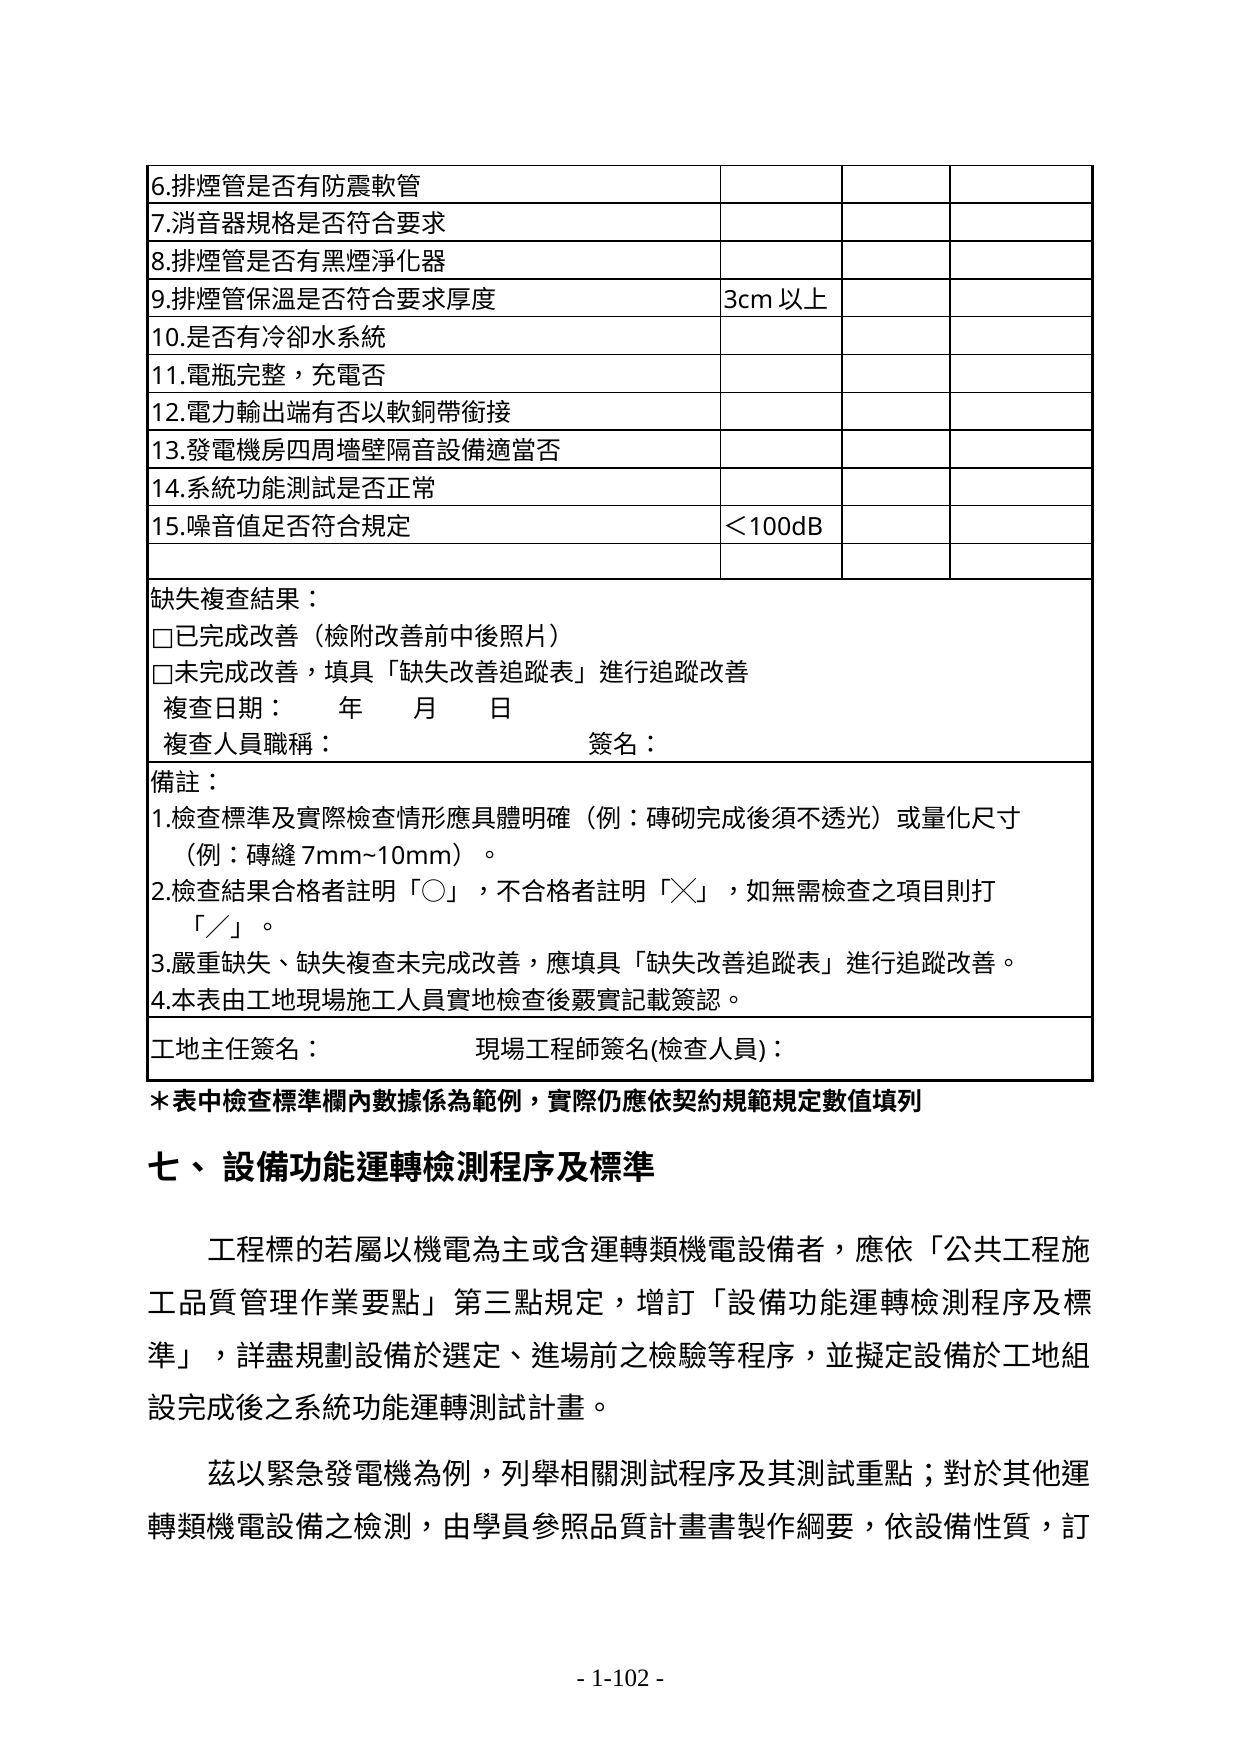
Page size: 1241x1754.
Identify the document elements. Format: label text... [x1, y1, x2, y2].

table_cell 3cm以上 [721, 280, 841, 316]
table_cell [843, 204, 949, 240]
table_cell 11.電瓶完整，充電否 [149, 355, 720, 391]
table_cell 12.電力輸出端有否以軟銅帶銜接 [149, 393, 720, 429]
table_cell 6.排煙管是否有防震軟管 [149, 166, 720, 202]
table_cell [843, 280, 949, 316]
table_cell [951, 204, 1091, 240]
table_cell [721, 469, 841, 505]
table_cell [951, 431, 1091, 467]
table_cell 工地主任簽名： 現場工程師簽名(檢查人員)： [149, 1018, 1091, 1079]
table_cell [843, 506, 949, 543]
table_cell [843, 355, 949, 391]
table_cell [951, 355, 1091, 391]
text ＊表中檢查標準欄內數據係為範例，實際仍應依契約規範規定數值填列 [148, 1082, 1092, 1118]
table_cell [721, 317, 841, 353]
table_cell [951, 280, 1091, 316]
table_cell 10.是否有冷卻水系統 [149, 317, 720, 353]
table_cell 備註： 1.檢查標準及實際檢查情形應具體明確（例：磚砌完成後須不透光）或量化尺寸（例：磚縫7mm~10mm）。 2.檢查結果合格者註明「○」，不合格者註明「╳」，如無需檢查之項目則打「／」。 3.嚴重缺失、缺失複查未完成改善，應填具「缺失改善追蹤表」進行追蹤改善。 4.本表由工地現場施工人員實地檢查後覈實記載簽認。 [149, 763, 1091, 1016]
table_cell [843, 544, 949, 578]
table_cell 缺失複查結果： □已完成改善（檢附改善前中後照片） □未完成改善，填具「缺失改善追蹤表」進行追蹤改善 複查日期： 年 月 日 複查人員職稱： 簽名： [149, 580, 1091, 761]
table_cell 14.系統功能測試是否正常 [149, 469, 720, 505]
table_cell [721, 393, 841, 429]
table_cell [721, 544, 841, 578]
table_cell 15.噪音值足否符合規定 [149, 506, 720, 543]
table_cell [149, 544, 720, 578]
table_cell [951, 393, 1091, 429]
table_cell [721, 166, 841, 202]
table_cell [721, 355, 841, 391]
text 茲以緊急發電機為例，列舉相關測試程序及其測試重點；對於其他運轉類機電設備之檢測，由學員參照品質計畫書製作綱要，依設備性質，訂 [148, 1450, 1092, 1545]
text 工程標的若屬以機電為主或含運轉類機電設備者，應依「公共工程施工品質管理作業要點」第三點規定，增訂「設備功能運轉檢測程序及標準」，詳盡規劃設備於選定、進場前之檢驗等程序，並擬定設備於工地組設完成後之系統功能運轉測試計畫。 [148, 1227, 1092, 1427]
table_cell ＜100dB [721, 506, 841, 543]
table_cell [951, 242, 1091, 278]
table_cell [843, 469, 949, 505]
subtitle 設備功能運轉檢測程序及標準 [148, 1127, 1092, 1202]
table_cell [843, 393, 949, 429]
table_cell [843, 166, 949, 202]
table_cell [951, 544, 1091, 578]
table_cell [721, 204, 841, 240]
table_cell 7.消音器規格是否符合要求 [149, 204, 720, 240]
table_cell 13.發電機房四周墻壁隔音設備適當否 [149, 431, 720, 467]
table_cell [721, 242, 841, 278]
table_cell [951, 469, 1091, 505]
table_cell [951, 317, 1091, 353]
table_cell [721, 431, 841, 467]
table_cell 9.排煙管保溫是否符合要求厚度 [149, 280, 720, 316]
table_cell [951, 506, 1091, 543]
table_cell [843, 431, 949, 467]
table_cell [843, 242, 949, 278]
table_cell [951, 166, 1091, 202]
table_cell [843, 317, 949, 353]
table_cell 8.排煙管是否有黑煙淨化器 [149, 242, 720, 278]
